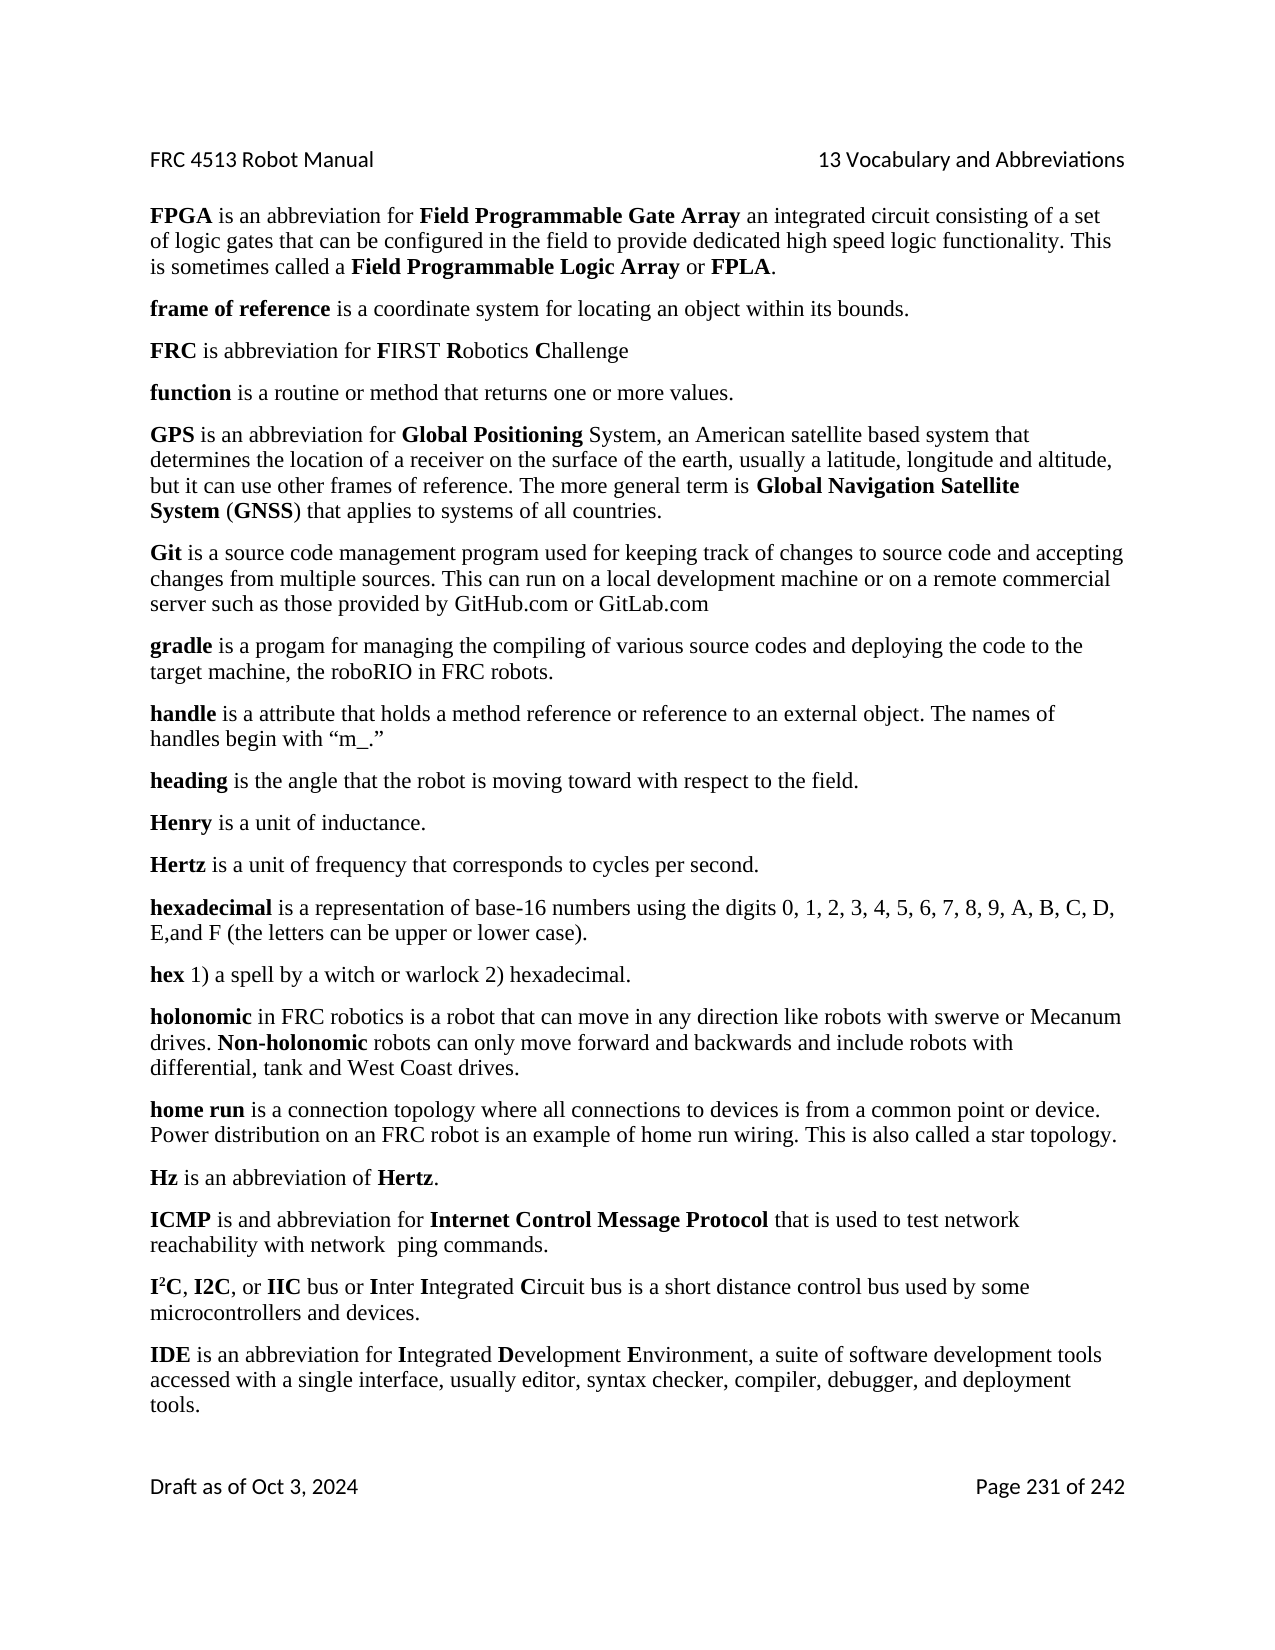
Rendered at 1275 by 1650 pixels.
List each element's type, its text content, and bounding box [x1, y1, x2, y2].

text home run is a connection topology where all connections to devices is from a common point or device. Power distribution on an FRC robot is an example of home run wiring. This is also called a star topology. [150, 1097, 1125, 1148]
text handle is a attribute that holds a method reference or reference to an external object. The names of handles begin with “m_.” [150, 701, 1125, 752]
text Git is a source code management program used for keeping track of changes to source code and accepting changes from multiple sources. This can run on a local development machine or on a remote commercial server such as those provided by GitHub.com or GitLab.com [150, 540, 1125, 617]
text Henry is a unit of inductance. [150, 810, 1125, 836]
text hex 1) a spell by a witch or warlock 2) hexadecimal. [150, 962, 1125, 987]
text gradle is a progam for managing the compiling of various source codes and deploying the code to the target machine, the roboRIO in FRC robots. [150, 633, 1125, 684]
text Hertz is a unit of frequency that corresponds to cycles per second. [150, 852, 1125, 878]
text FRC is abbreviation for FIRST Robotics Challenge [150, 338, 1125, 363]
text I2C, I2C, or IIC bus or Inter Integrated Circuit bus is a short distance control bus used by some microcontrollers and devices. [150, 1274, 1125, 1325]
text IDE is an abbreviation for Integrated Development Environment, a suite of software development tools accessed with a single interface, usually editor, syntax checker, compiler, debugger, and deployment tools. [150, 1342, 1125, 1418]
text GPS is an abbreviation for Global Positioning System, an American satellite based system that determines the location of a receiver on the surface of the earth, usually a latitude, longitude and altitude, but it can use other frames of reference. The more general term is Global Navigation Satellite System (GNSS) that applies to systems of all countries. [150, 422, 1125, 524]
text heading is the angle that the robot is moving toward with respect to the field. [150, 768, 1125, 794]
text frame of reference is a coordinate system for locating an object within its bounds. [150, 296, 1125, 321]
text function is a routine or method that returns one or more values. [150, 380, 1125, 405]
text hexadecimal is a representation of base-16 numbers using the digits 0, 1, 2, 3, 4, 5, 6, 7, 8, 9, A, B, C, D, E,and F (the letters can be upper or lower case). [150, 894, 1125, 945]
text ICMP is and abbreviation for Internet Control Message Protocol that is used to test network reachability with network ping commands. [150, 1207, 1125, 1257]
text Hz is an abbreviation of Hertz. [150, 1164, 1125, 1190]
text holonomic in FRC robotics is a robot that can move in any direction like robots with swerve or Mecanum drives. Non-holonomic robots can only move forward and backwards and include robots with differential, tank and West Coast drives. [150, 1004, 1125, 1080]
text FPGA is an abbreviation for Field Programmable Gate Array an integrated circuit consisting of a set of logic gates that can be configured in the field to provide dedicated high speed logic functionality. This is sometimes called a Field Programmable Logic Array or FPLA. [150, 203, 1125, 279]
